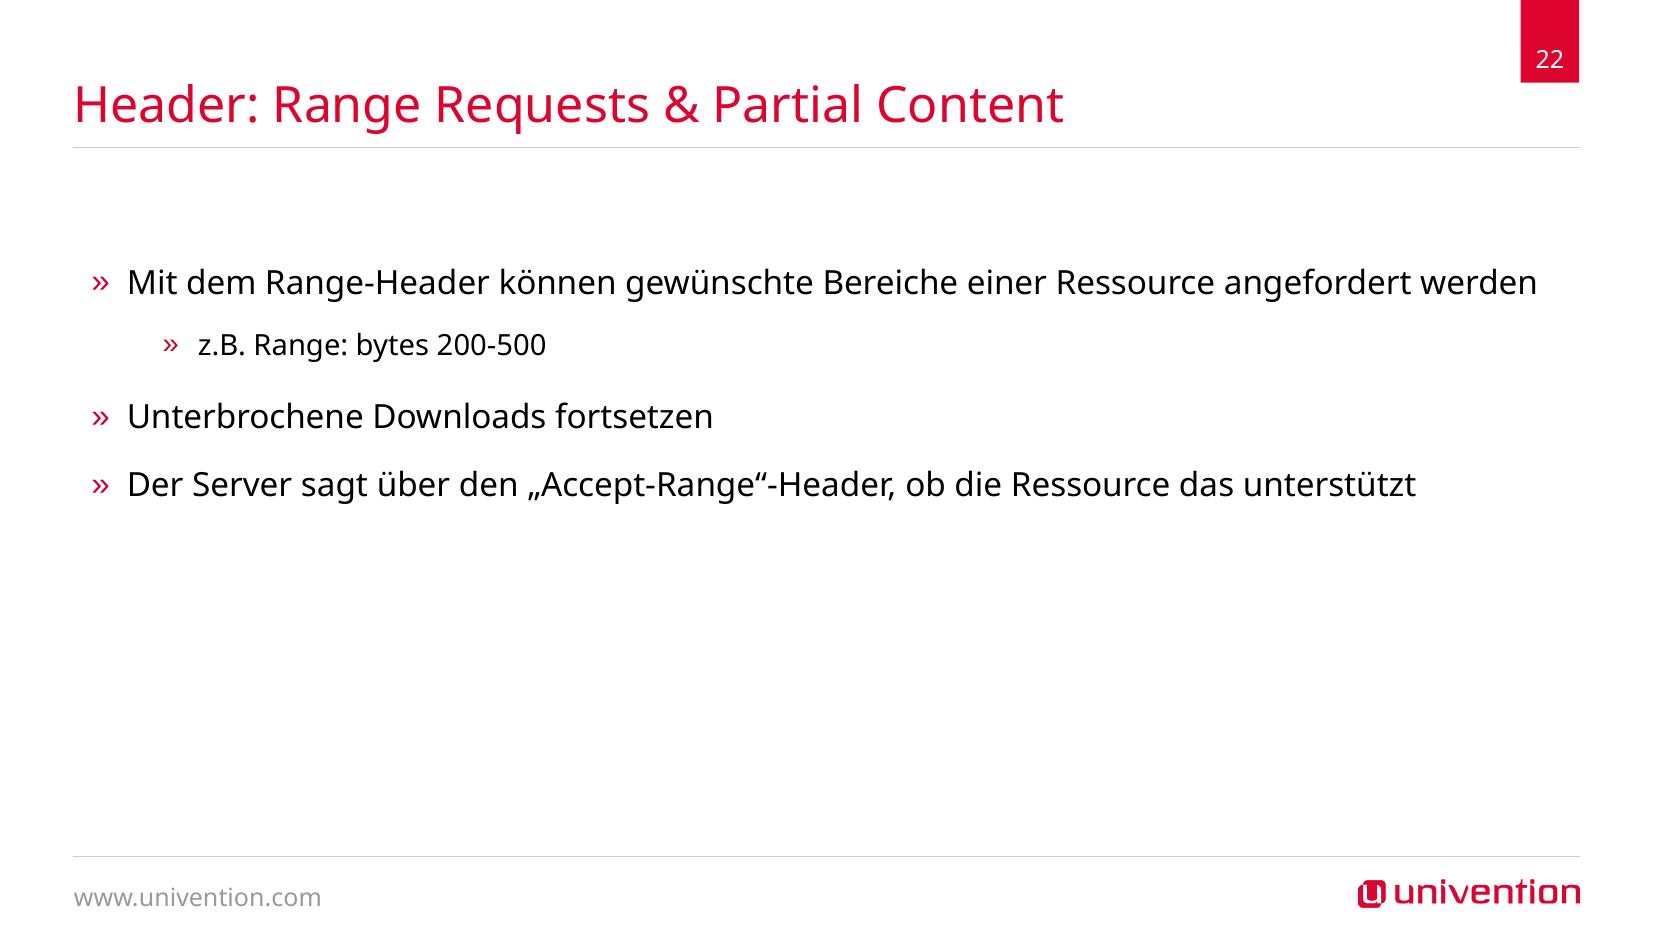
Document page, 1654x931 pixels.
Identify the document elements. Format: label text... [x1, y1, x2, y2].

picture [1358, 879, 1580, 908]
title Header: Range Requests & Partial Content [73, 59, 1580, 148]
list Mit dem Range-Header können gewünschte Bereiche einer Ressource angefordert werden z.B. Range: bytes 200-500 Unterbrochene Downloads fortsetzen Der Server sagt über den „Accept-Range“-Header, ob die Ressource das unterstützt [73, 236, 1580, 827]
